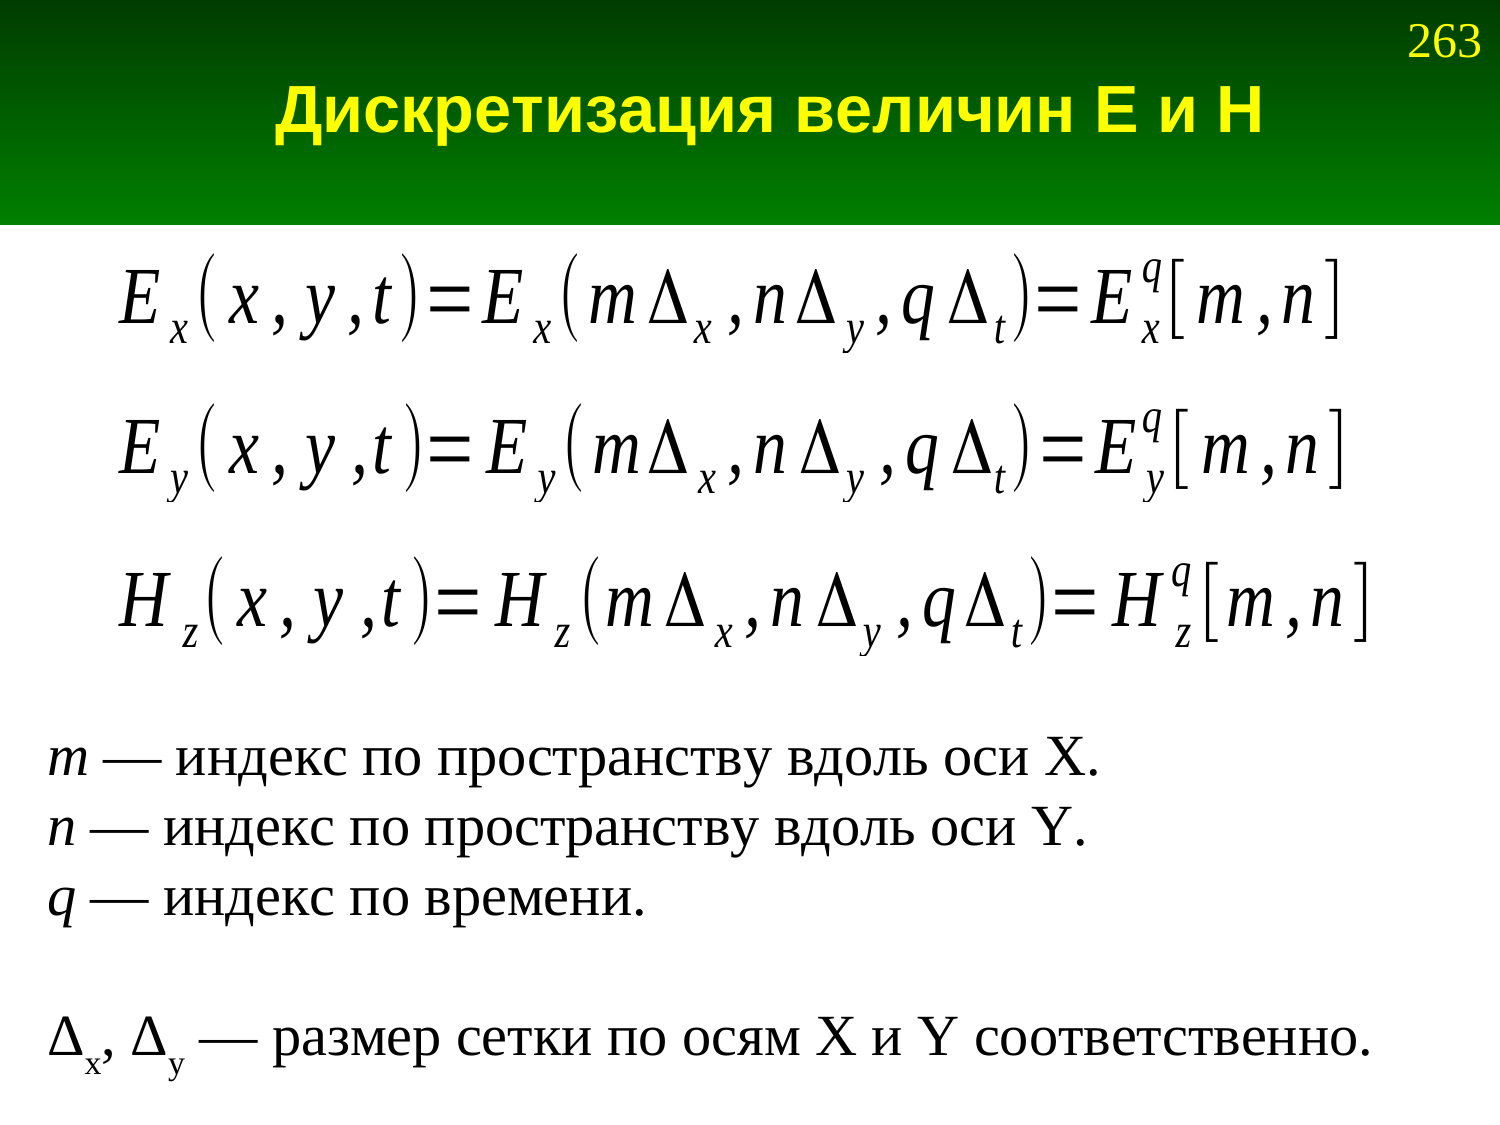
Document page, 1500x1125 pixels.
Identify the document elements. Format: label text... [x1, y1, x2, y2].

chart [98, 387, 1361, 502]
chart [98, 540, 1387, 656]
text_box m — индекс по пространству вдоль оси X. n — индекс по пространству вдоль оси Y. q — индекс по времени. Δx, Δy — размер сетки по осям X и Y соответственно. [32, 710, 1410, 1090]
title Дискретизация величин E и H [100, 7, 1441, 204]
chart [98, 237, 1358, 353]
